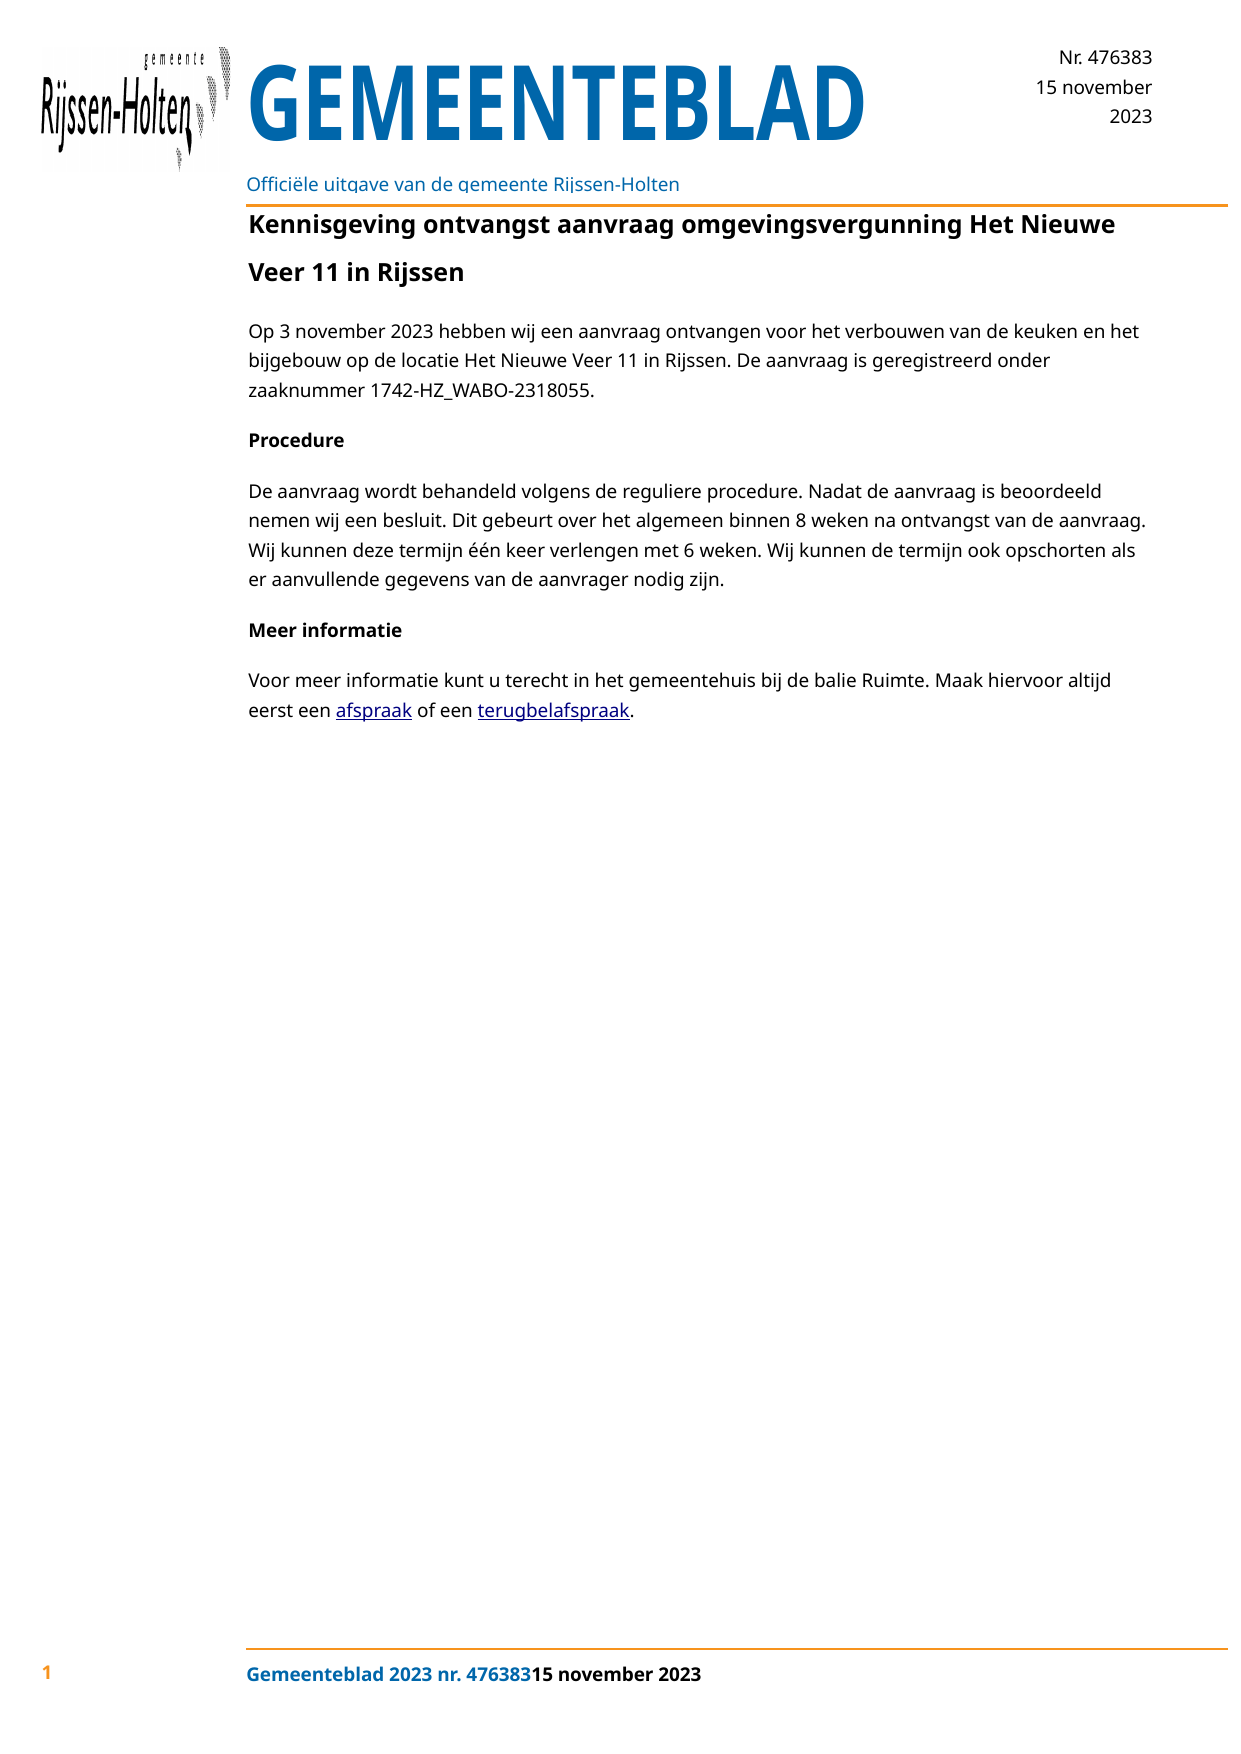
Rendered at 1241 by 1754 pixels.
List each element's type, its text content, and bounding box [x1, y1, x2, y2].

text De aanvraag wordt behandeld volgens de reguliere procedure. Nadat de aanvraag is beoordeeld nemen wij een besluit. Dit gebeurt over het algemeen binnen 8 weken na ontvangst van de aanvraag. Wij kunnen deze termijn één keer verlengen met 6 weken. Wij kunnen de termijn ook opschorten als er aanvullende gegevens van de aanvrager nodig zijn. [248, 478, 1152, 592]
text Meer informatie [248, 617, 1152, 643]
text Op 3 november 2023 hebben wij een aanvraag ontvangen voor het verbouwen van de keuken en het bijgebouw op de locatie Het Nieuwe Veer 11 in Rijssen. De aanvraag is geregistreerd onder zaaknummer 1742-HZ_WABO-2318055. [248, 318, 1152, 403]
picture [41, 47, 231, 172]
text Voor meer informatie kunt u terecht in het gemeentehuis bij de balie Ruimte. Maak hiervoor altijd eerst een afspraak of een terugbelafspraak. [248, 667, 1152, 723]
text Procedure [248, 427, 1152, 453]
text Kennisgeving ontvangst aanvraag omgevingsvergunning Het Nieuwe Veer 11 in Rijssen [248, 207, 1152, 288]
